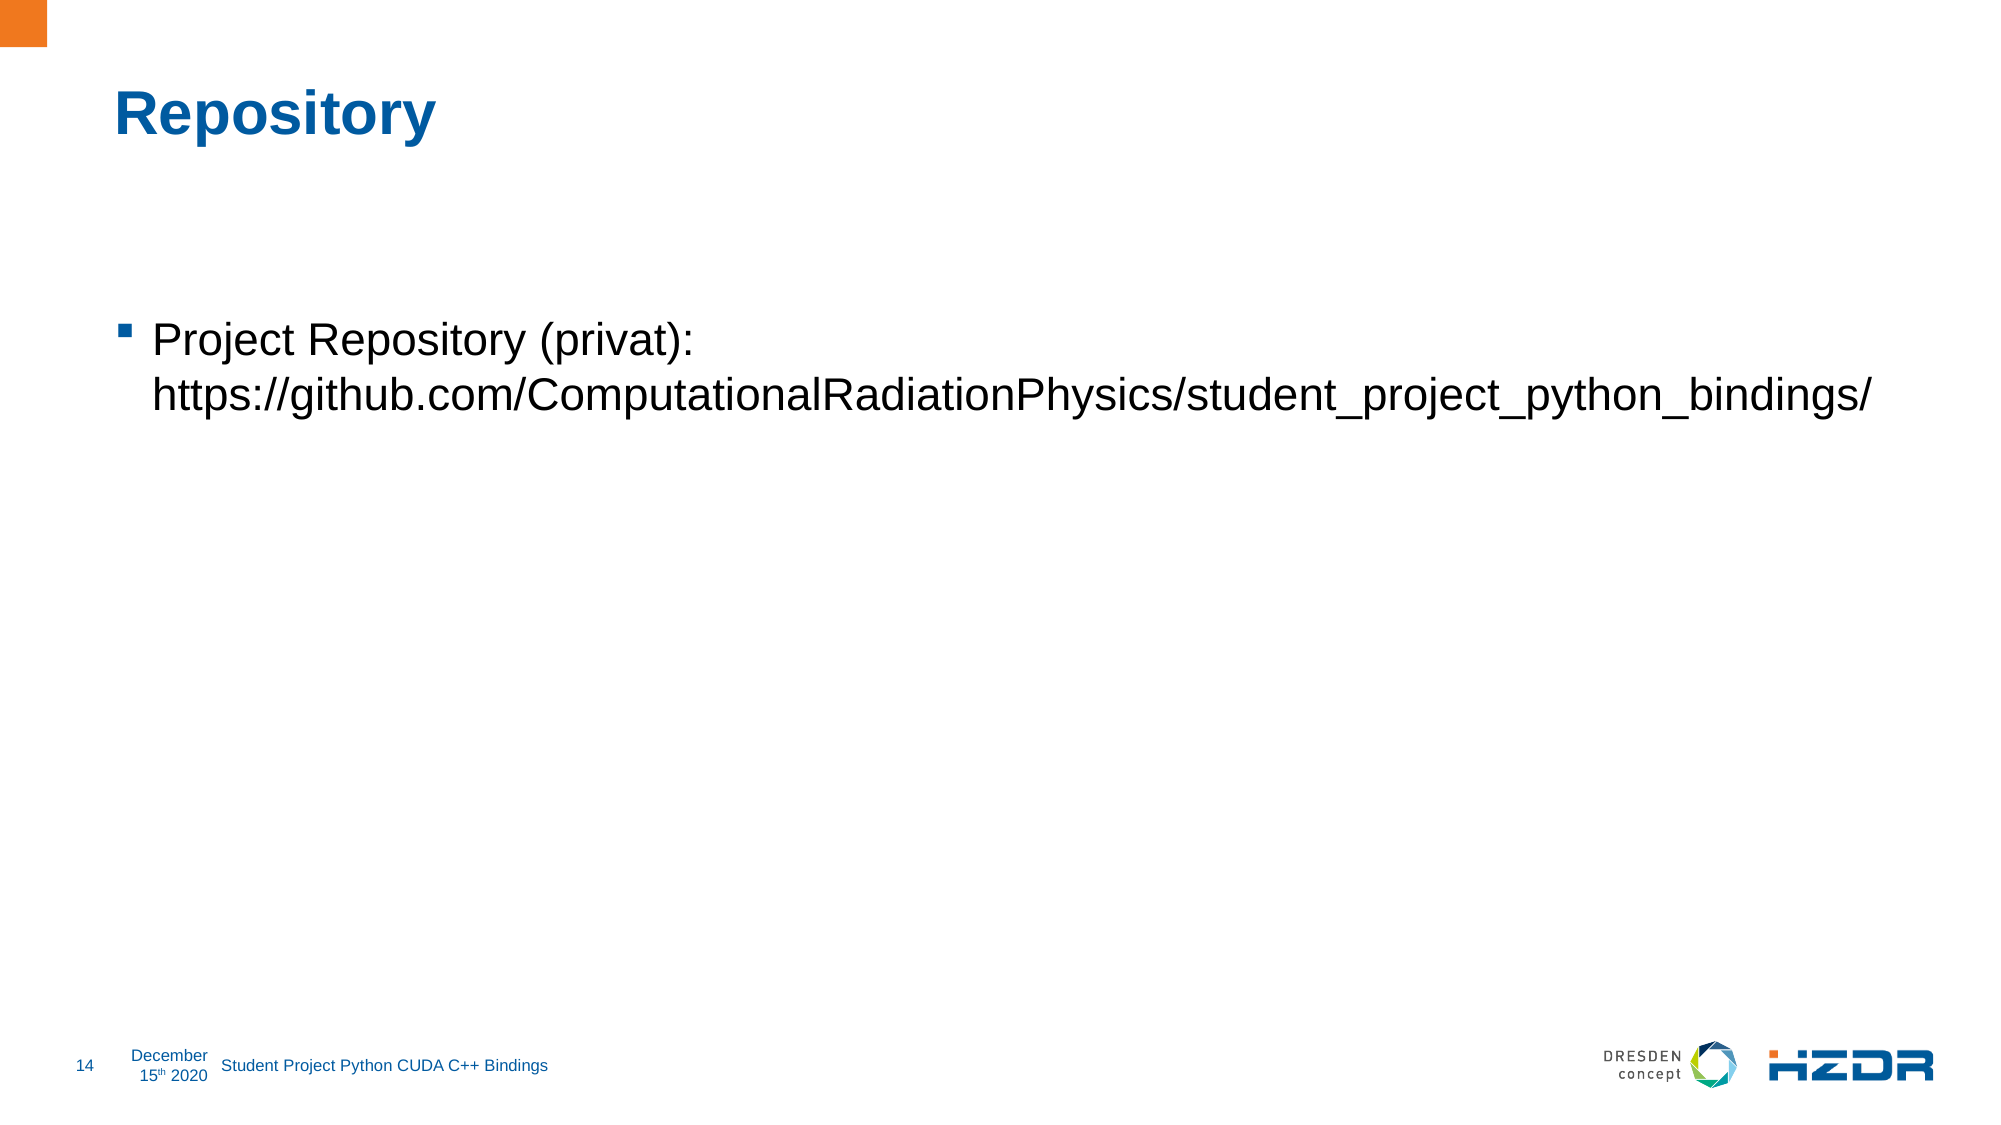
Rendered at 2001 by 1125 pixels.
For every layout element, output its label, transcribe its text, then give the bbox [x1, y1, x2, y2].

slide_number December 15th 2020 [107, 1034, 208, 1095]
slide_number [6, 1034, 95, 1095]
title Repository [114, 80, 1934, 148]
list Project Repository (privat): https://github.com/ComputationalRadiationPhysics/student_project_python_bindings/ [114, 251, 1934, 1014]
footer Student Project Python CUDA C++ Bindings [221, 1034, 965, 1095]
picture [1768, 1049, 1934, 1081]
picture [1603, 1040, 1738, 1089]
